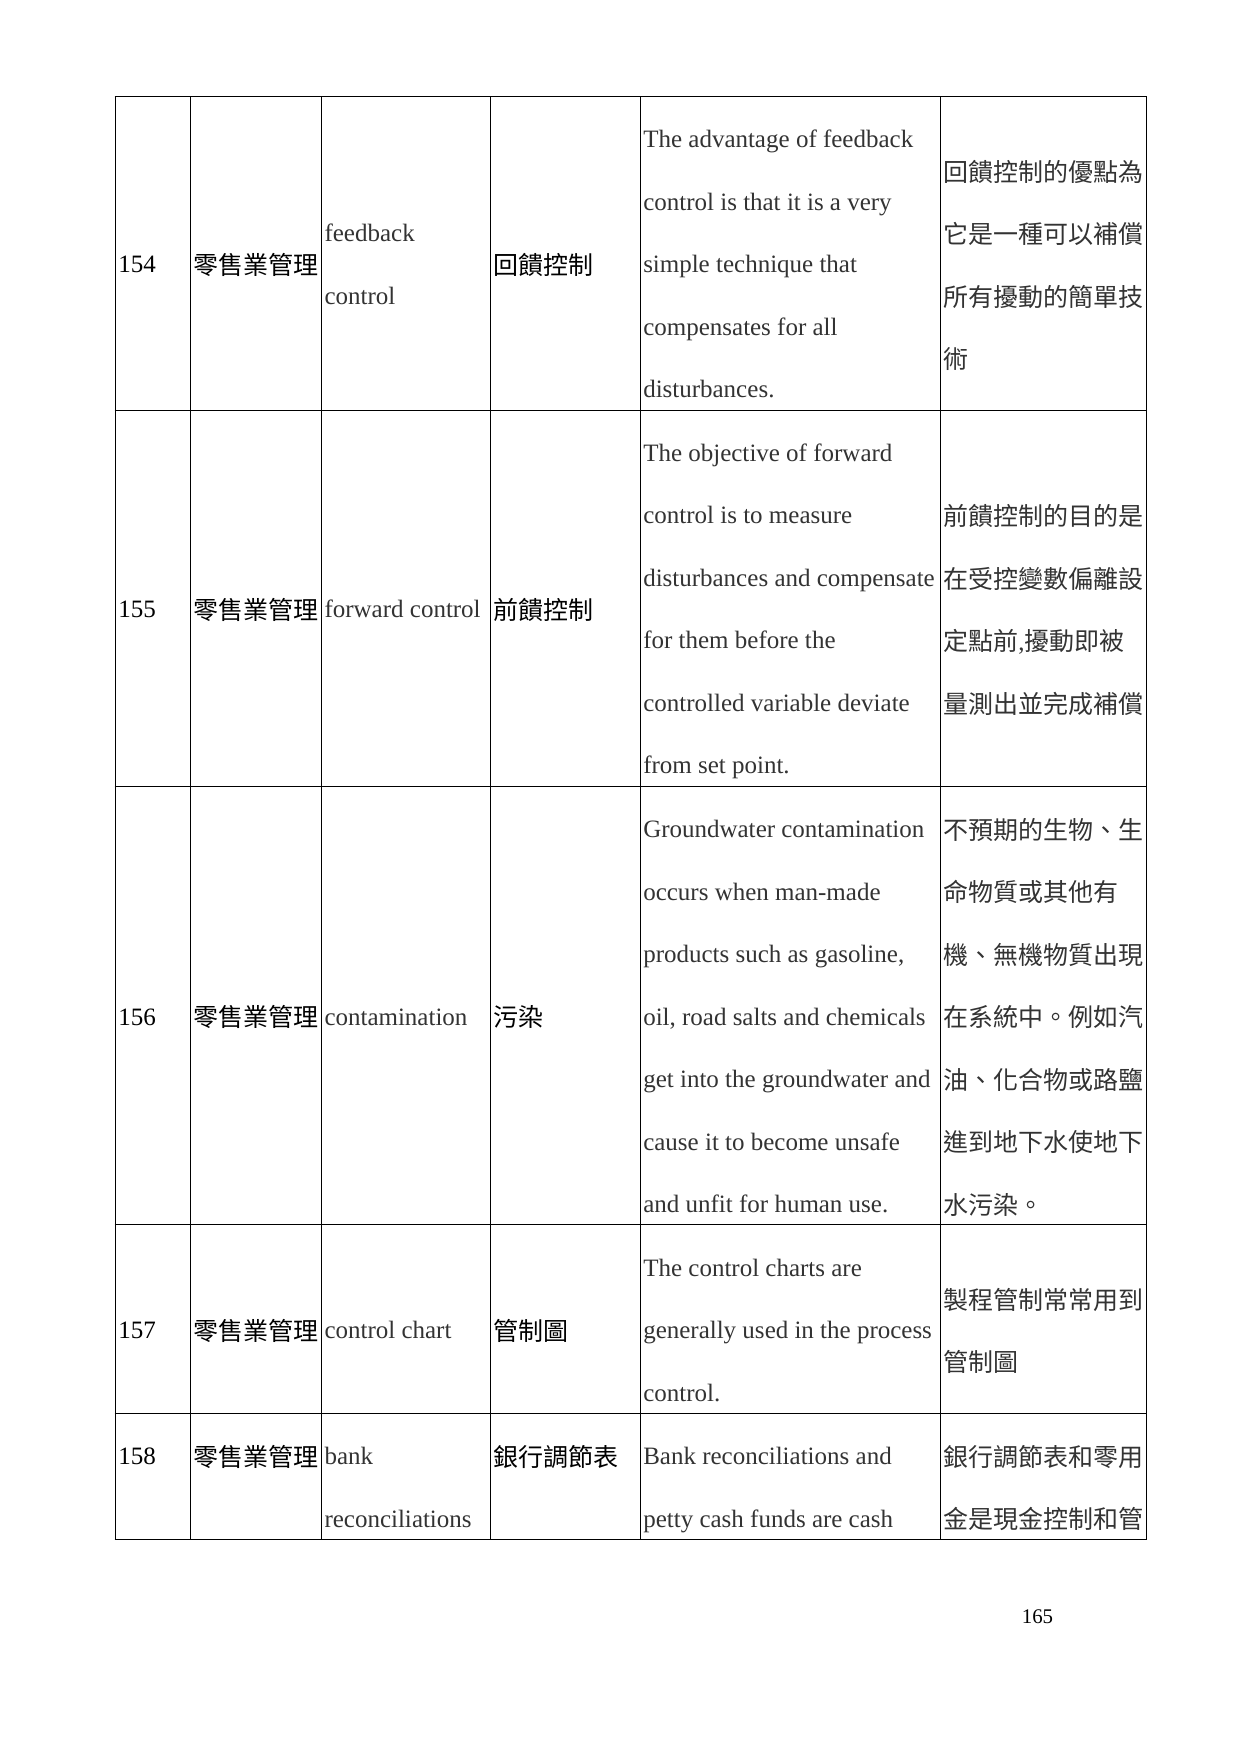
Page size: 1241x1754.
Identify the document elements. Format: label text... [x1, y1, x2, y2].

table_cell 管制圖 [491, 1225, 640, 1413]
table_cell 銀行調節表 [491, 1414, 640, 1539]
table_cell 158 [116, 1414, 190, 1539]
table_cell 前饋控制的目的是在受控變數偏離設定點前,擾動即被量測出並完成補償 [941, 411, 1146, 786]
table_cell The advantage of feedback control is that it is a very simple technique that compensates for all disturbances. [641, 97, 940, 410]
table_cell 回饋控制 [491, 97, 640, 410]
table_cell 零售業管理 [191, 97, 321, 410]
table_cell Groundwater contamination occurs when man-made products such as gasoline, oil, road salts and chemicals get into the groundwater and cause it to become unsafe and unfit for human use. [641, 787, 940, 1224]
table_cell Bank reconciliations and petty cash funds are cash [641, 1414, 940, 1539]
table_cell control chart [322, 1225, 490, 1413]
table_cell 零售業管理 [191, 1225, 321, 1413]
table_cell 不預期的生物、生命物質或其他有機、無機物質出現在系統中。例如汽油、化合物或路鹽進到地下水使地下水污染。 [941, 787, 1146, 1224]
table_cell forward control [322, 411, 490, 786]
table_cell 零售業管理 [191, 1414, 321, 1539]
table_cell 零售業管理 [191, 411, 321, 786]
table_cell 155 [116, 411, 190, 786]
table_cell The objective of forward control is to measure disturbances and compensate for them before the controlled variable deviate from set point. [641, 411, 940, 786]
table_cell The control charts are generally used in the process control. [641, 1225, 940, 1413]
table_cell 污染 [491, 787, 640, 1224]
table_cell 前饋控制 [491, 411, 640, 786]
table_cell feedback control [322, 97, 490, 410]
table_cell 157 [116, 1225, 190, 1413]
table_cell 銀行調節表和零用金是現金控制和管 [941, 1414, 1146, 1539]
table_cell 回饋控制的優點為它是一種可以補償所有擾動的簡單技術 [941, 97, 1146, 410]
table_cell contamination [322, 787, 490, 1224]
table_cell 156 [116, 787, 190, 1224]
table_cell 154 [116, 97, 190, 410]
table_cell 零售業管理 [191, 787, 321, 1224]
table_cell 製程管制常常用到管制圖 [941, 1225, 1146, 1413]
table_cell bank reconciliations [322, 1414, 490, 1539]
